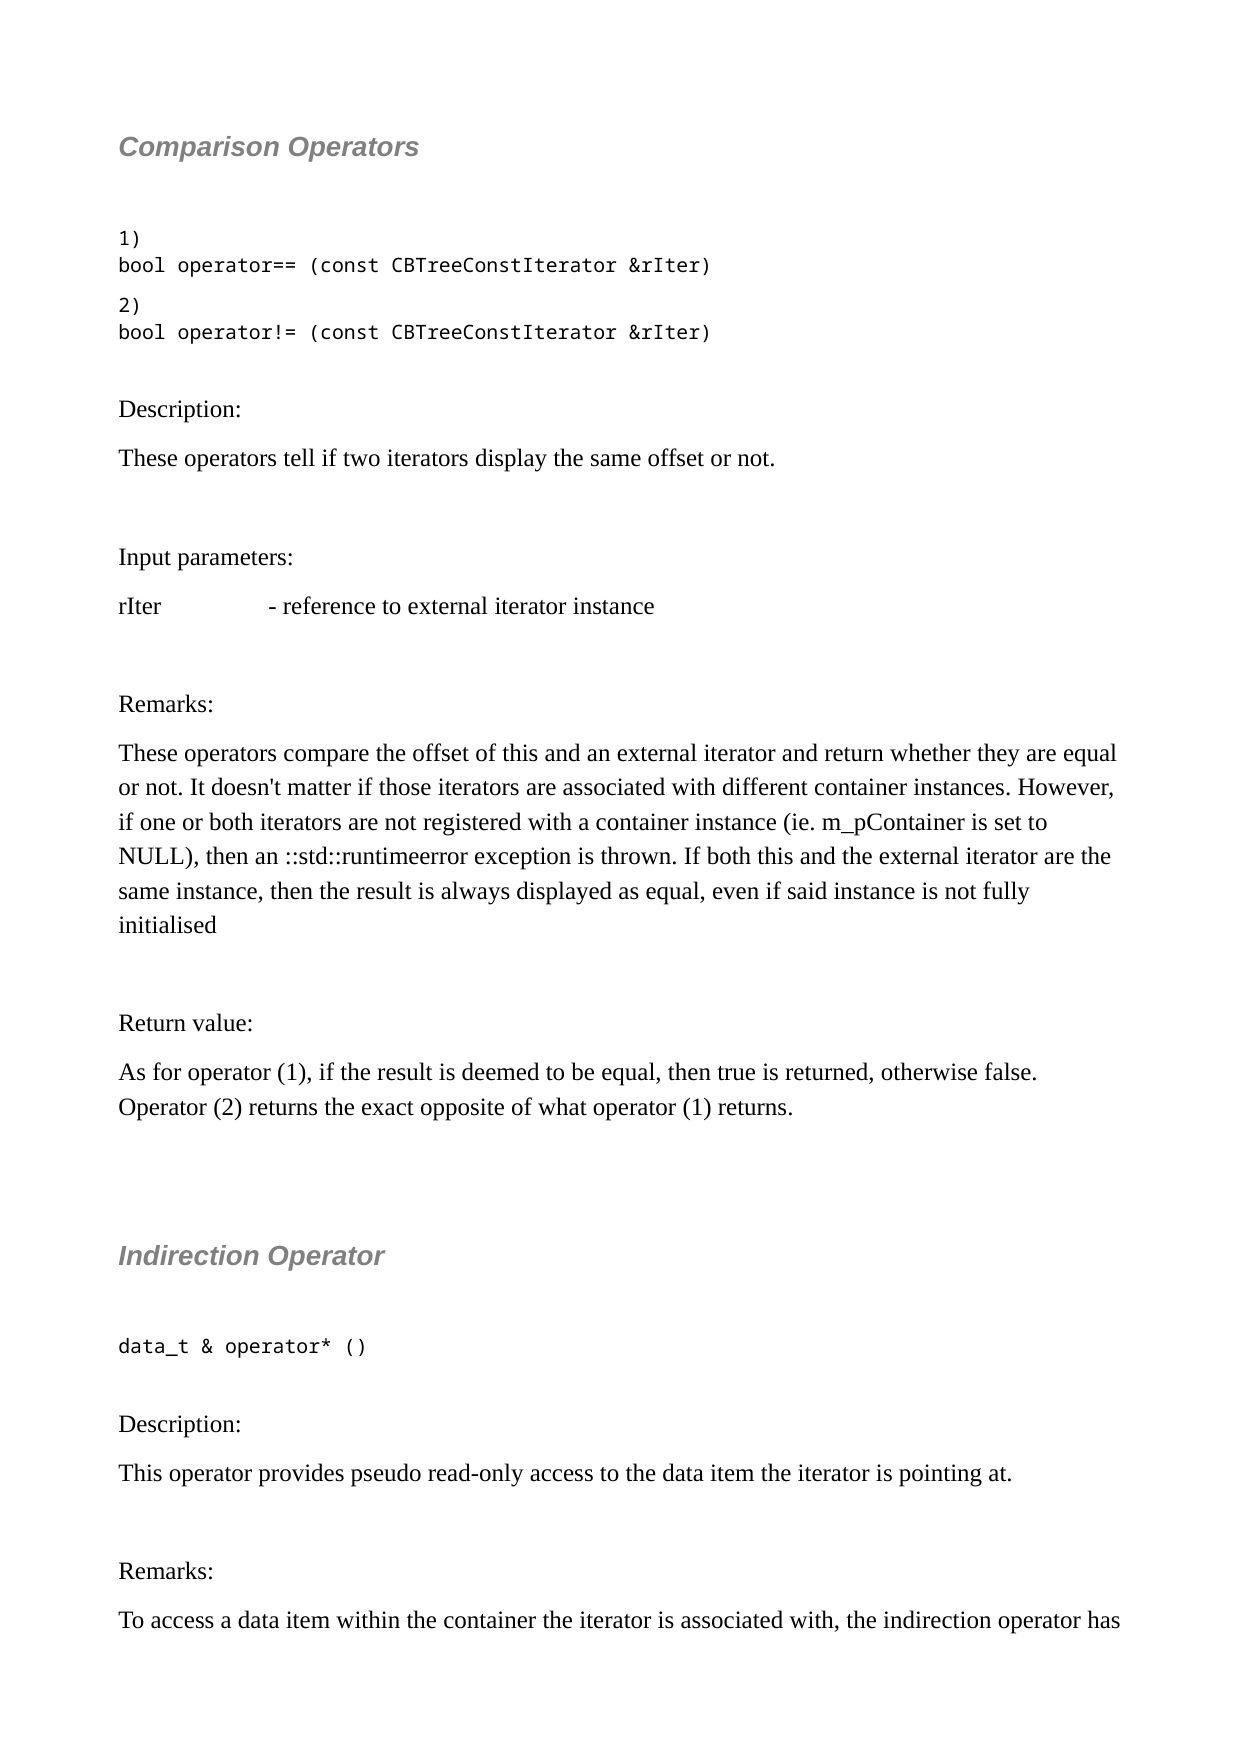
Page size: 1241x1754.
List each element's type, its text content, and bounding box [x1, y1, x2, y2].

text 2) [118, 291, 1122, 318]
text These operators compare the offset of this and an external iterator and return whether they are equal or not. It doesn't matter if those iterators are associated with different container instances. However, if one or both iterators are not registered with a container instance (ie. m_pContainer is set to NULL), then an ::std::runtimeerror exception is thrown. If both this and the external iterator are the same instance, then the result is always displayed as equal, even if said instance is not fully initialised [118, 738, 1122, 939]
subtitle Indirection Operator [118, 1239, 1122, 1271]
text data_t & operator* () [118, 1333, 1122, 1359]
text This operator provides pseudo read-only access to the data item the iterator is pointing at. [118, 1458, 1122, 1486]
text To access a data item within the container the iterator is associated with, the indirection operator has [118, 1605, 1122, 1634]
text Input parameters: [118, 542, 1122, 570]
text rIter - reference to external iterator instance [118, 591, 1122, 619]
subtitle Comparison Operators [118, 131, 1122, 162]
text bool operator== (const CBTreeConstIterator &rIter) [118, 251, 1122, 278]
text As for operator (1), if the result is deemed to be equal, then true is returned, otherwise false. Operator (2) returns the exact opposite of what operator (1) returns. [118, 1057, 1122, 1121]
text bool operator!= (const CBTreeConstIterator &rIter) [118, 318, 1122, 345]
text 1) [118, 224, 1122, 251]
text Description: [118, 1409, 1122, 1437]
text Description: [118, 394, 1122, 423]
text Remarks: [118, 1556, 1122, 1584]
text These operators tell if two iterators display the same offset or not. [118, 443, 1122, 472]
text Return value: [118, 1008, 1122, 1037]
text Remarks: [118, 689, 1122, 718]
